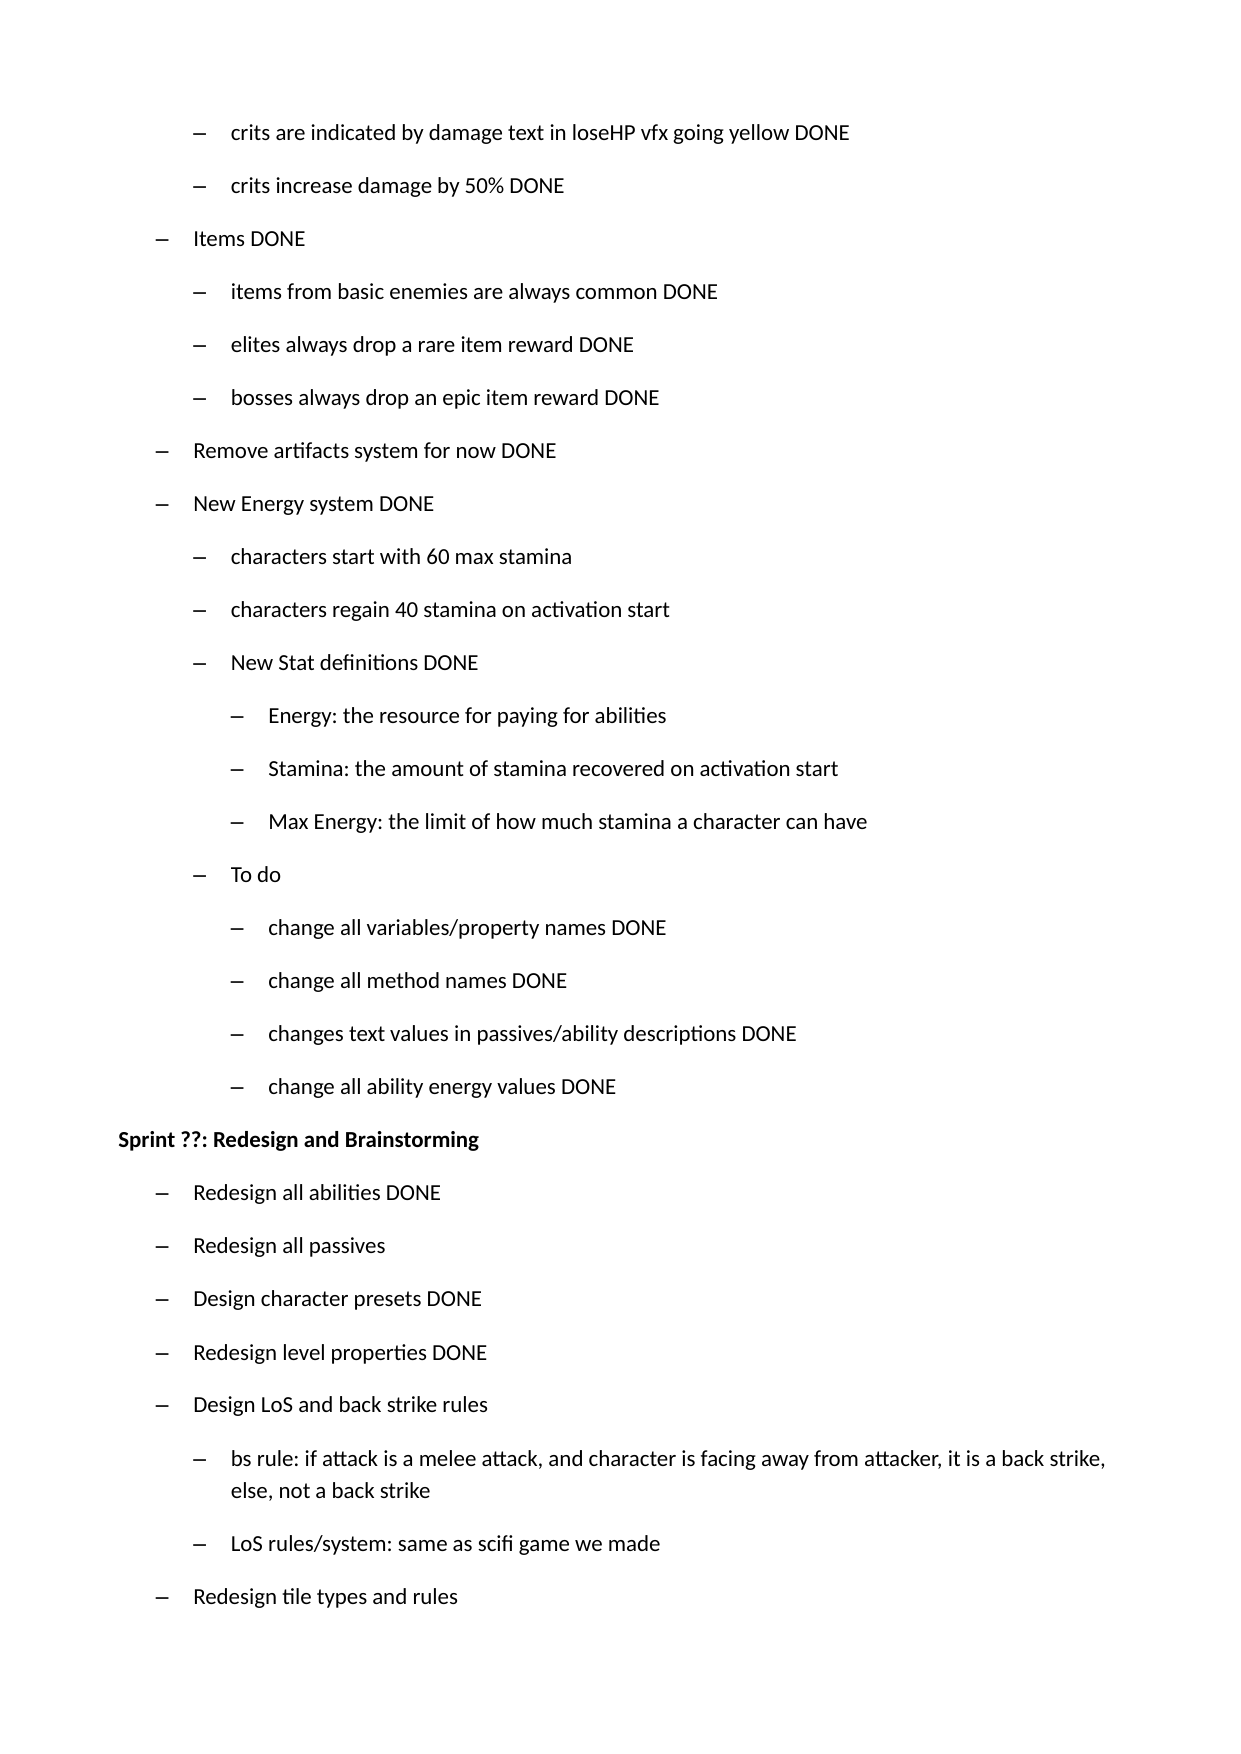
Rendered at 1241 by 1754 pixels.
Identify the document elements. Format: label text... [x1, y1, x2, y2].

list characters start with 60 max stamina [193, 542, 1122, 570]
list change all ability energy values DONE [231, 1072, 1122, 1101]
list items from basic enemies are always common DONE [193, 277, 1122, 305]
list Design character presets DONE [156, 1284, 1122, 1313]
list Redesign level properties DONE [156, 1338, 1122, 1366]
list Remove artifacts system for now DONE [156, 436, 1122, 464]
list Items DONE [156, 224, 1122, 252]
list crits are indicated by damage text in loseHP vfx going yellow DONE [193, 118, 1122, 146]
list Design LoS and back strike rules [156, 1391, 1122, 1419]
list characters regain 40 stamina on activation start [193, 595, 1122, 623]
list To do [193, 860, 1122, 888]
list Redesign all passives [156, 1232, 1122, 1259]
list crits increase damage by 50% DONE [193, 171, 1122, 199]
list Stamina: the amount of stamina recovered on activation start [231, 754, 1122, 782]
text Sprint ??: Redesign and Brainstorming [118, 1126, 1122, 1153]
list New Energy system DONE [156, 489, 1122, 517]
list LoS rules/system: same as scifi game we made [193, 1529, 1122, 1557]
list New Stat definitions DONE [193, 648, 1122, 676]
list Energy: the resource for paying for abilities [231, 701, 1122, 729]
list Redesign tile types and rules [156, 1582, 1122, 1610]
list change all method names DONE [231, 966, 1122, 994]
list elites always drop a rare item reward DONE [193, 330, 1122, 358]
list change all variables/property names DONE [231, 913, 1122, 941]
list changes text values in passives/ability descriptions DONE [231, 1019, 1122, 1047]
list bs rule: if attack is a melee attack, and character is facing away from attacker, it is a back strike, else, not a back strike [193, 1444, 1122, 1504]
list Redesign all abilities DONE [156, 1178, 1122, 1207]
list bosses always drop an epic item reward DONE [193, 383, 1122, 411]
list Max Energy: the limit of how much stamina a character can have [231, 807, 1122, 835]
